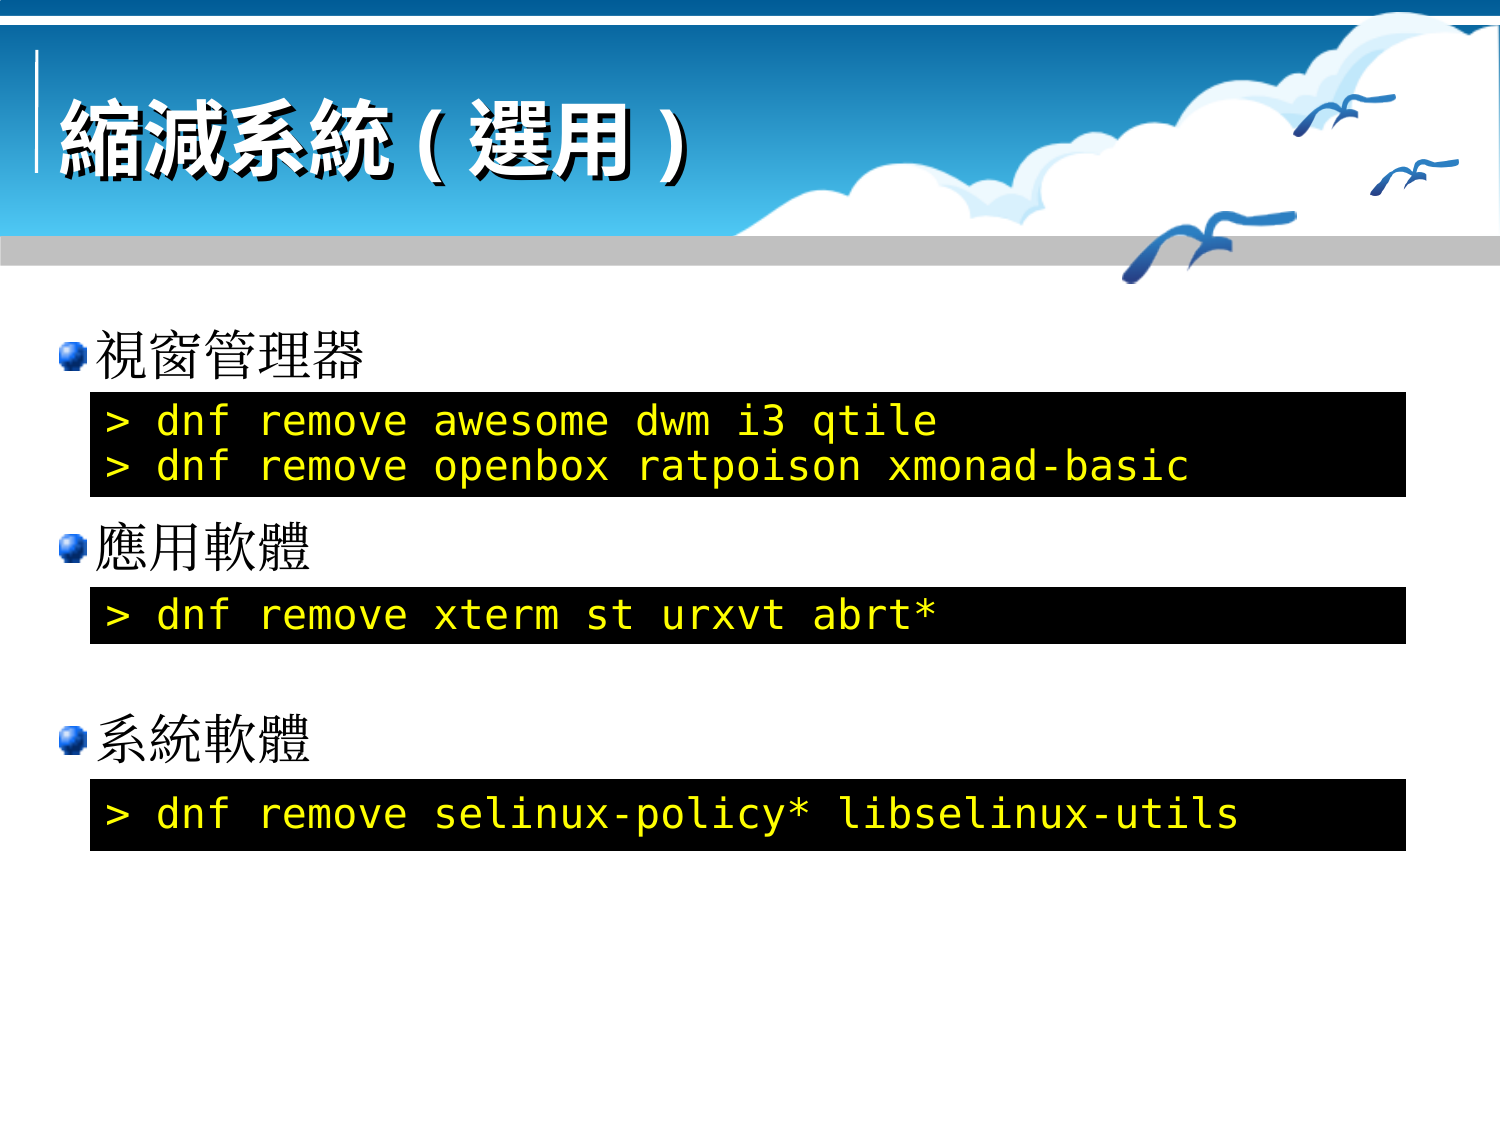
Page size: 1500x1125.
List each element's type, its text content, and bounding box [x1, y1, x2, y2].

text_box > dnf remove selinux-policy* libselinux-utils [90, 779, 1406, 851]
text_box > dnf remove xterm st urxvt abrt* [90, 587, 1406, 644]
picture [730, 12, 1500, 284]
text_box > dnf remove awesome dwm i3 qtile > dnf remove openbox ratpoison xmonad-basic [90, 392, 1406, 497]
title 縮減系統(選用) [59, 86, 1465, 186]
list 視窗管理器 應用軟體 系統軟體 [59, 324, 1447, 1105]
